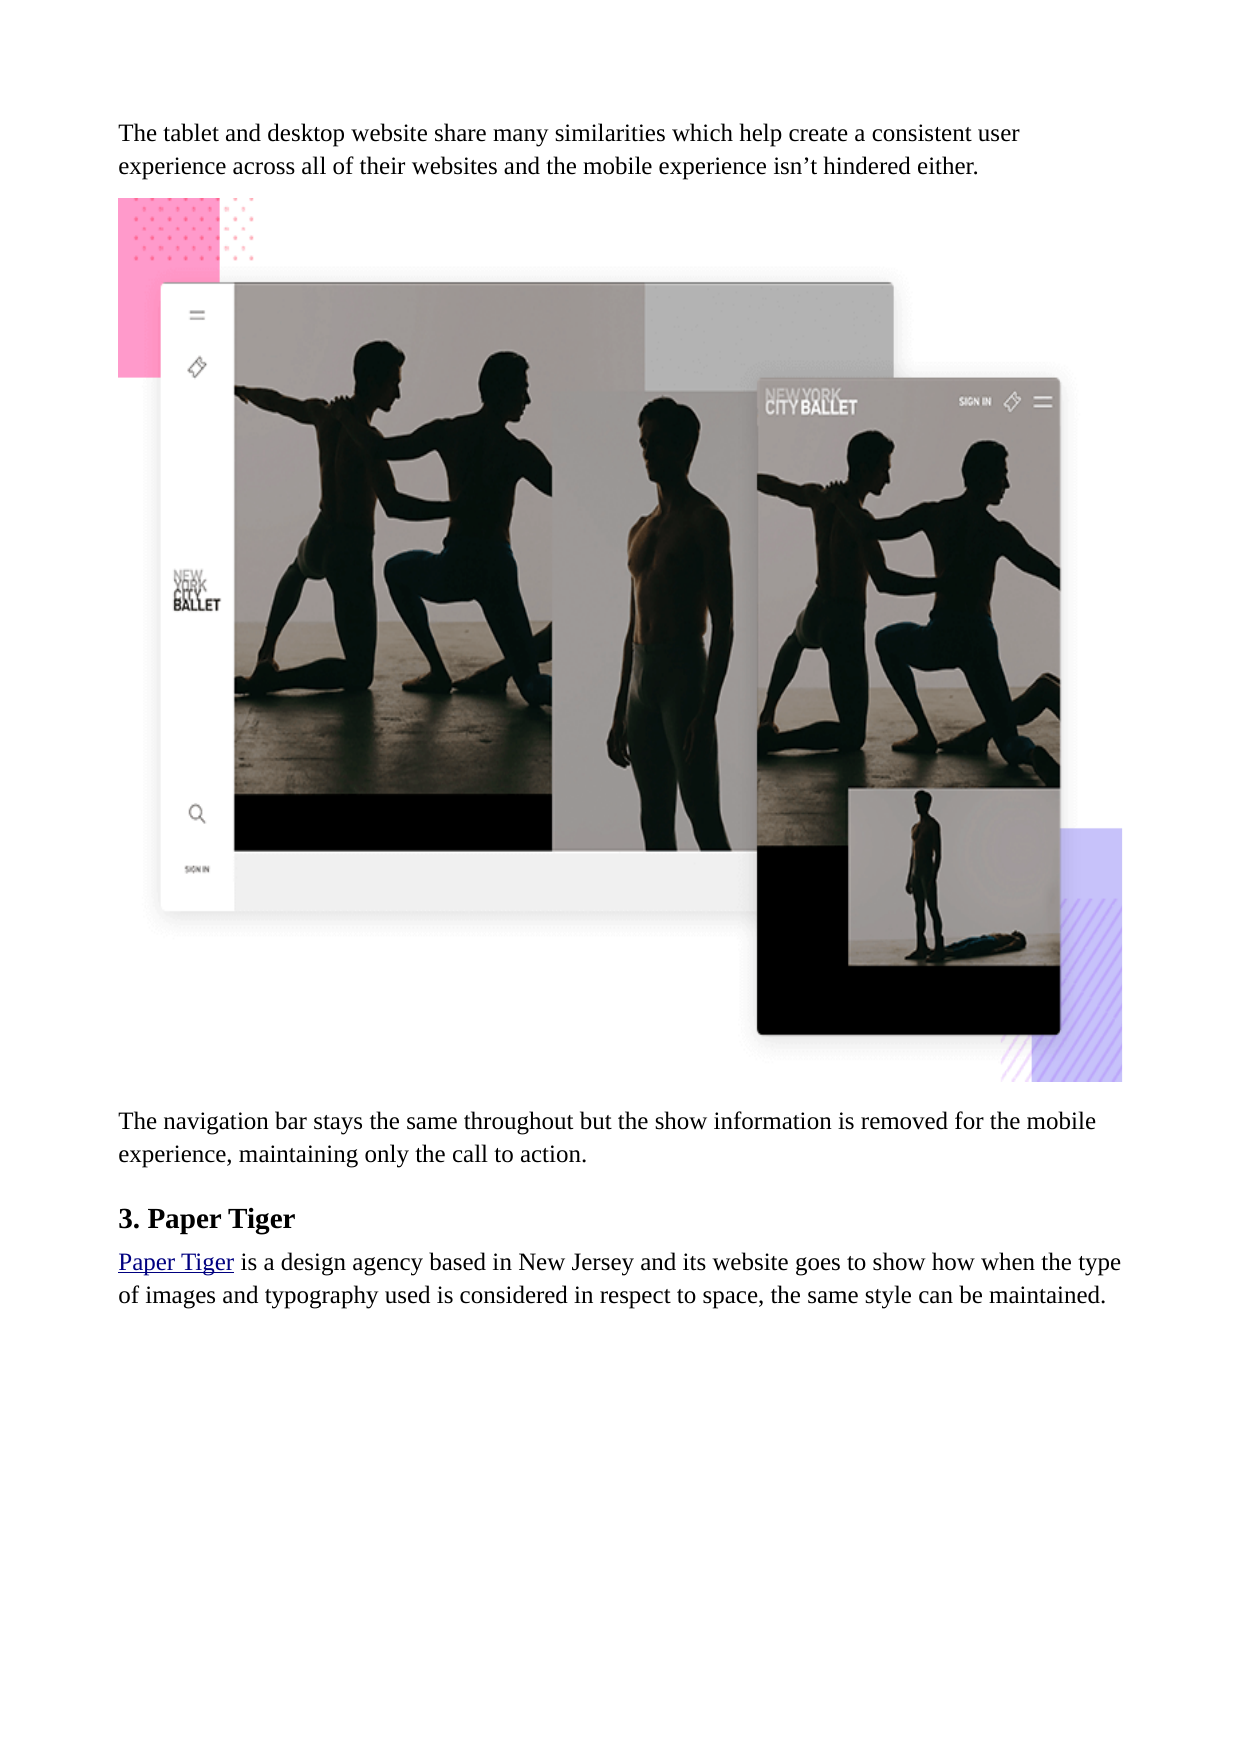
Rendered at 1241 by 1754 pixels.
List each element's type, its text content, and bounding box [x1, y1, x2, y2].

text The navigation bar stays the same throughout but the show information is removed for the mobile experience, maintaining only the call to action. [118, 1106, 1122, 1168]
text The tablet and desktop website share many similarities which help create a consistent user experience across all of their websites and the mobile experience isn’t hindered either. [118, 118, 1122, 180]
picture [118, 198, 1123, 1082]
text Paper Tiger is a design agency based in New Jersey and its website goes to show how when the type of images and typography used is considered in respect to space, the same style can be maintained. [118, 1247, 1122, 1309]
subtitle 3. Paper Tiger [118, 1201, 1122, 1234]
